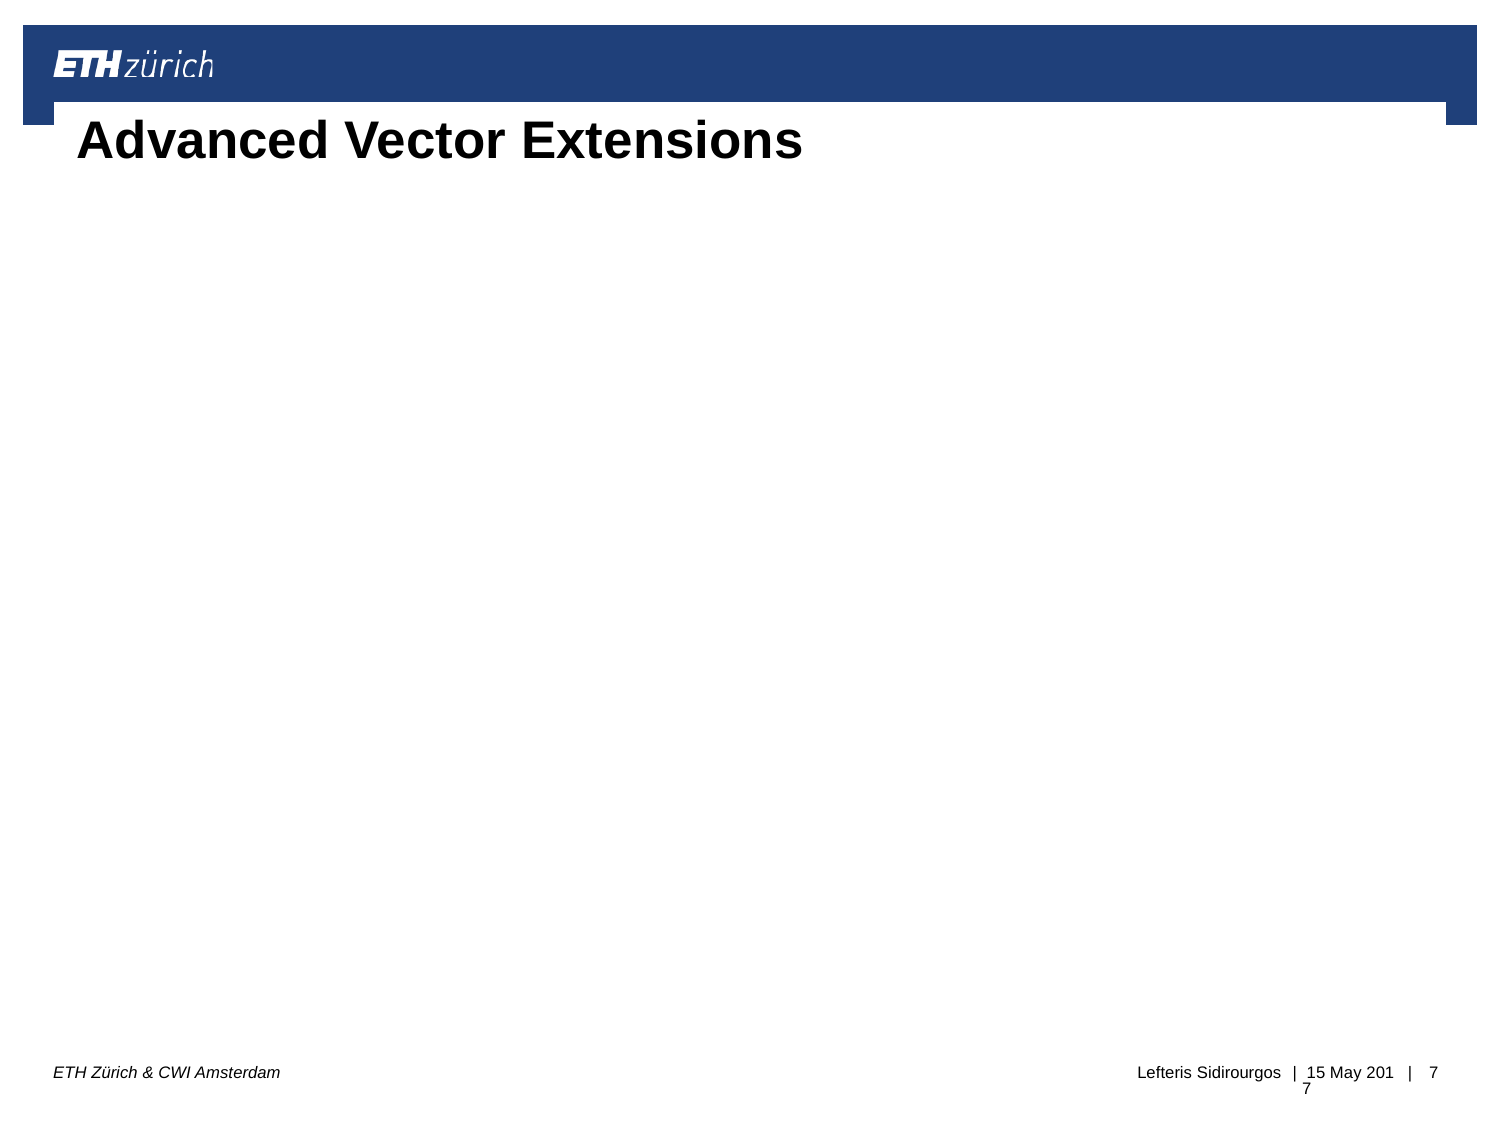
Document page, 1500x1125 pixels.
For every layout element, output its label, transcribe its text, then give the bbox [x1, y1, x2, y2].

title Advanced Vector Extensions [53, 101, 1447, 262]
